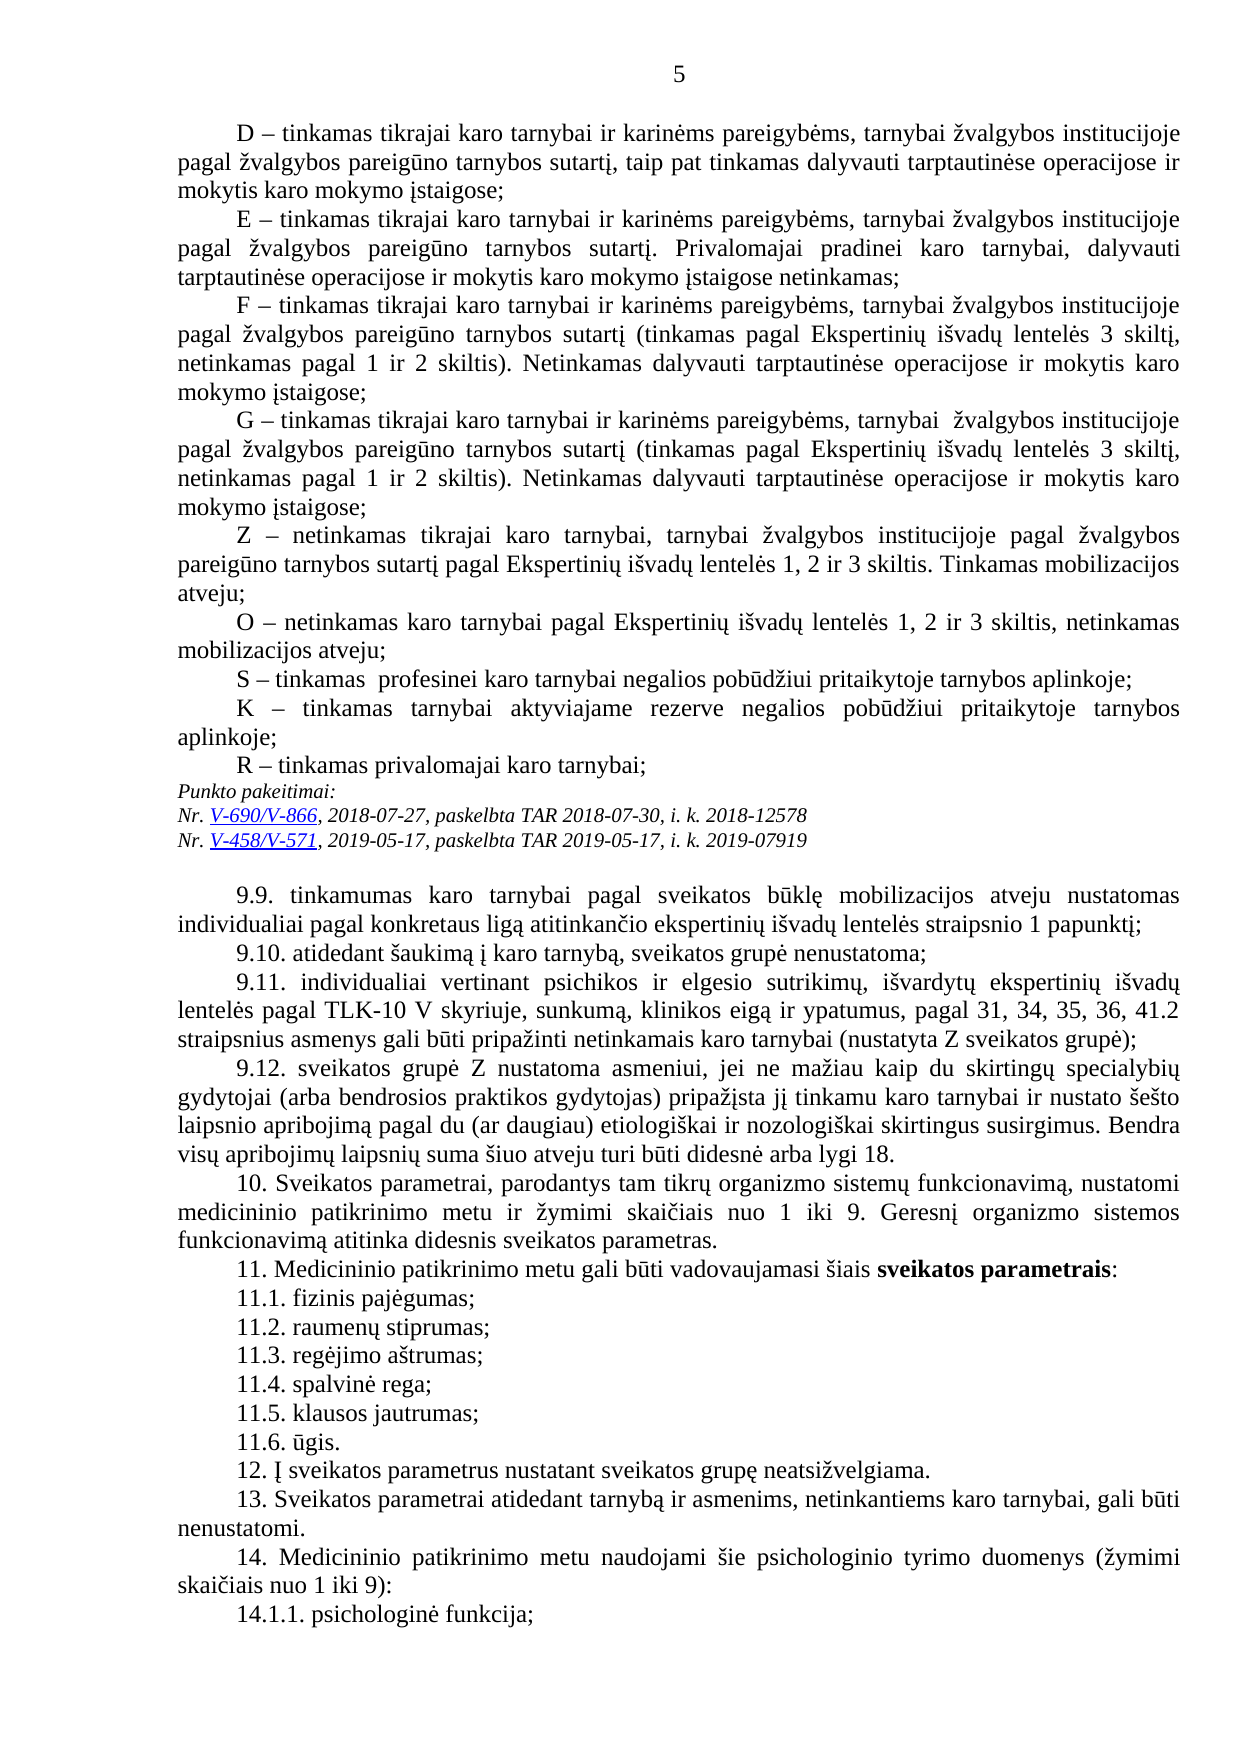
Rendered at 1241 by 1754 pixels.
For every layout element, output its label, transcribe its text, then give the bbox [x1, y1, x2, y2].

text 11.2. raumenų stiprumas; [177, 1312, 1181, 1340]
text 11.5. klausos jautrumas; [177, 1398, 1181, 1427]
text 11.6. ūgis. [177, 1427, 1181, 1455]
text D – tinkamas tikrajai karo tarnybai ir karinėms pareigybėms, tarnybai žvalgybos institucijoje pagal žvalgybos pareigūno tarnybos sutartį, taip pat tinkamas dalyvauti tarptautinėse operacijose ir mokytis karo mokymo įstaigose; [177, 118, 1181, 204]
text S – tinkamas profesinei karo tarnybai negalios pobūdžiui pritaikytoje tarnybos aplinkoje; [177, 664, 1181, 693]
text 9.9. tinkamumas karo tarnybai pagal sveikatos būklę mobilizacijos atveju nustatomas individualiai pagal konkretaus ligą atitinkančio ekspertinių išvadų lentelės straipsnio 1 papunktį; [177, 880, 1181, 938]
text 11. Medicininio patikrinimo metu gali būti vadovaujamasi šiais sveikatos parametrais: [177, 1254, 1181, 1283]
text O – netinkamas karo tarnybai pagal Ekspertinių išvadų lentelės 1, 2 ir 3 skiltis, netinkamas mobilizacijos atveju; [177, 607, 1181, 664]
text R – tinkamas privalomajai karo tarnybai; [177, 751, 1181, 779]
text Nr. V-458/V-571, 2019-05-17, paskelbta TAR 2019-05-17, i. k. 2019-07919 [177, 827, 1181, 852]
text 10. Sveikatos parametrai, parodantys tam tikrų organizmo sistemų funkcionavimą, nustatomi medicininio patikrinimo metu ir žymimi skaičiais nuo 1 iki 9. Geresnį organizmo sistemos funkcionavimą atitinka didesnis sveikatos parametras. [177, 1168, 1181, 1254]
text 14.1.1. psichologinė funkcija; [177, 1599, 1181, 1628]
text 11.4. spalvinė rega; [177, 1369, 1181, 1398]
text 11.1. fizinis pajėgumas; [177, 1283, 1181, 1312]
text F – tinkamas tikrajai karo tarnybai ir karinėms pareigybėms, tarnybai žvalgybos institucijoje pagal žvalgybos pareigūno tarnybos sutartį (tinkamas pagal Ekspertinių išvadų lentelės 3 skiltį, netinkamas pagal 1 ir 2 skiltis). Netinkamas dalyvauti tarptautinėse operacijose ir mokytis karo mokymo įstaigose; [177, 291, 1181, 406]
text 9.12. sveikatos grupė Z nustatoma asmeniui, jei ne mažiau kaip du skirtingų specialybių gydytojai (arba bendrosios praktikos gydytojas) pripažįsta jį tinkamu karo tarnybai ir nustato šešto laipsnio apribojimą pagal du (ar daugiau) etiologiškai ir nozologiškai skirtingus susirgimus. Bendra visų apribojimų laipsnių suma šiuo atveju turi būti didesnė arba lygi 18. [177, 1053, 1181, 1168]
text G – tinkamas tikrajai karo tarnybai ir karinėms pareigybėms, tarnybai žvalgybos institucijoje pagal žvalgybos pareigūno tarnybos sutartį (tinkamas pagal Ekspertinių išvadų lentelės 3 skiltį, netinkamas pagal 1 ir 2 skiltis). Netinkamas dalyvauti tarptautinėse operacijose ir mokytis karo mokymo įstaigose; [177, 406, 1181, 521]
text Z – netinkamas tikrajai karo tarnybai, tarnybai žvalgybos institucijoje pagal žvalgybos pareigūno tarnybos sutartį pagal Ekspertinių išvadų lentelės 1, 2 ir 3 skiltis. Tinkamas mobilizacijos atveju; [177, 521, 1181, 607]
text 9.10. atidedant šaukimą į karo tarnybą, sveikatos grupė nenustatoma; [177, 938, 1181, 967]
text Nr. V-690/V-866, 2018-07-27, paskelbta TAR 2018-07-30, i. k. 2018-12578 [177, 803, 1181, 827]
text K – tinkamas tarnybai aktyviajame rezerve negalios pobūdžiui pritaikytoje tarnybos aplinkoje; [177, 693, 1181, 751]
text 9.11. individualiai vertinant psichikos ir elgesio sutrikimų, išvardytų ekspertinių išvadų lentelės pagal TLK-10 V skyriuje, sunkumą, klinikos eigą ir ypatumus, pagal 31, 34, 35, 36, 41.2 straipsnius asmenys gali būti pripažinti netinkamais karo tarnybai (nustatyta Z sveikatos grupė); [177, 967, 1181, 1053]
text 11.3. regėjimo aštrumas; [177, 1340, 1181, 1369]
text E – tinkamas tikrajai karo tarnybai ir karinėms pareigybėms, tarnybai žvalgybos institucijoje pagal žvalgybos pareigūno tarnybos sutartį. Privalomajai pradinei karo tarnybai, dalyvauti tarptautinėse operacijose ir mokytis karo mokymo įstaigose netinkamas; [177, 204, 1181, 291]
text 13. Sveikatos parametrai atidedant tarnybą ir asmenims, netinkantiems karo tarnybai, gali būti nenustatomi. [177, 1484, 1181, 1542]
text Punkto pakeitimai: [177, 779, 1181, 803]
text 14. Medicininio patikrinimo metu naudojami šie psichologinio tyrimo duomenys (žymimi skaičiais nuo 1 iki 9): [177, 1542, 1181, 1599]
text 12. Į sveikatos parametrus nustatant sveikatos grupę neatsižvelgiama. [177, 1455, 1181, 1484]
